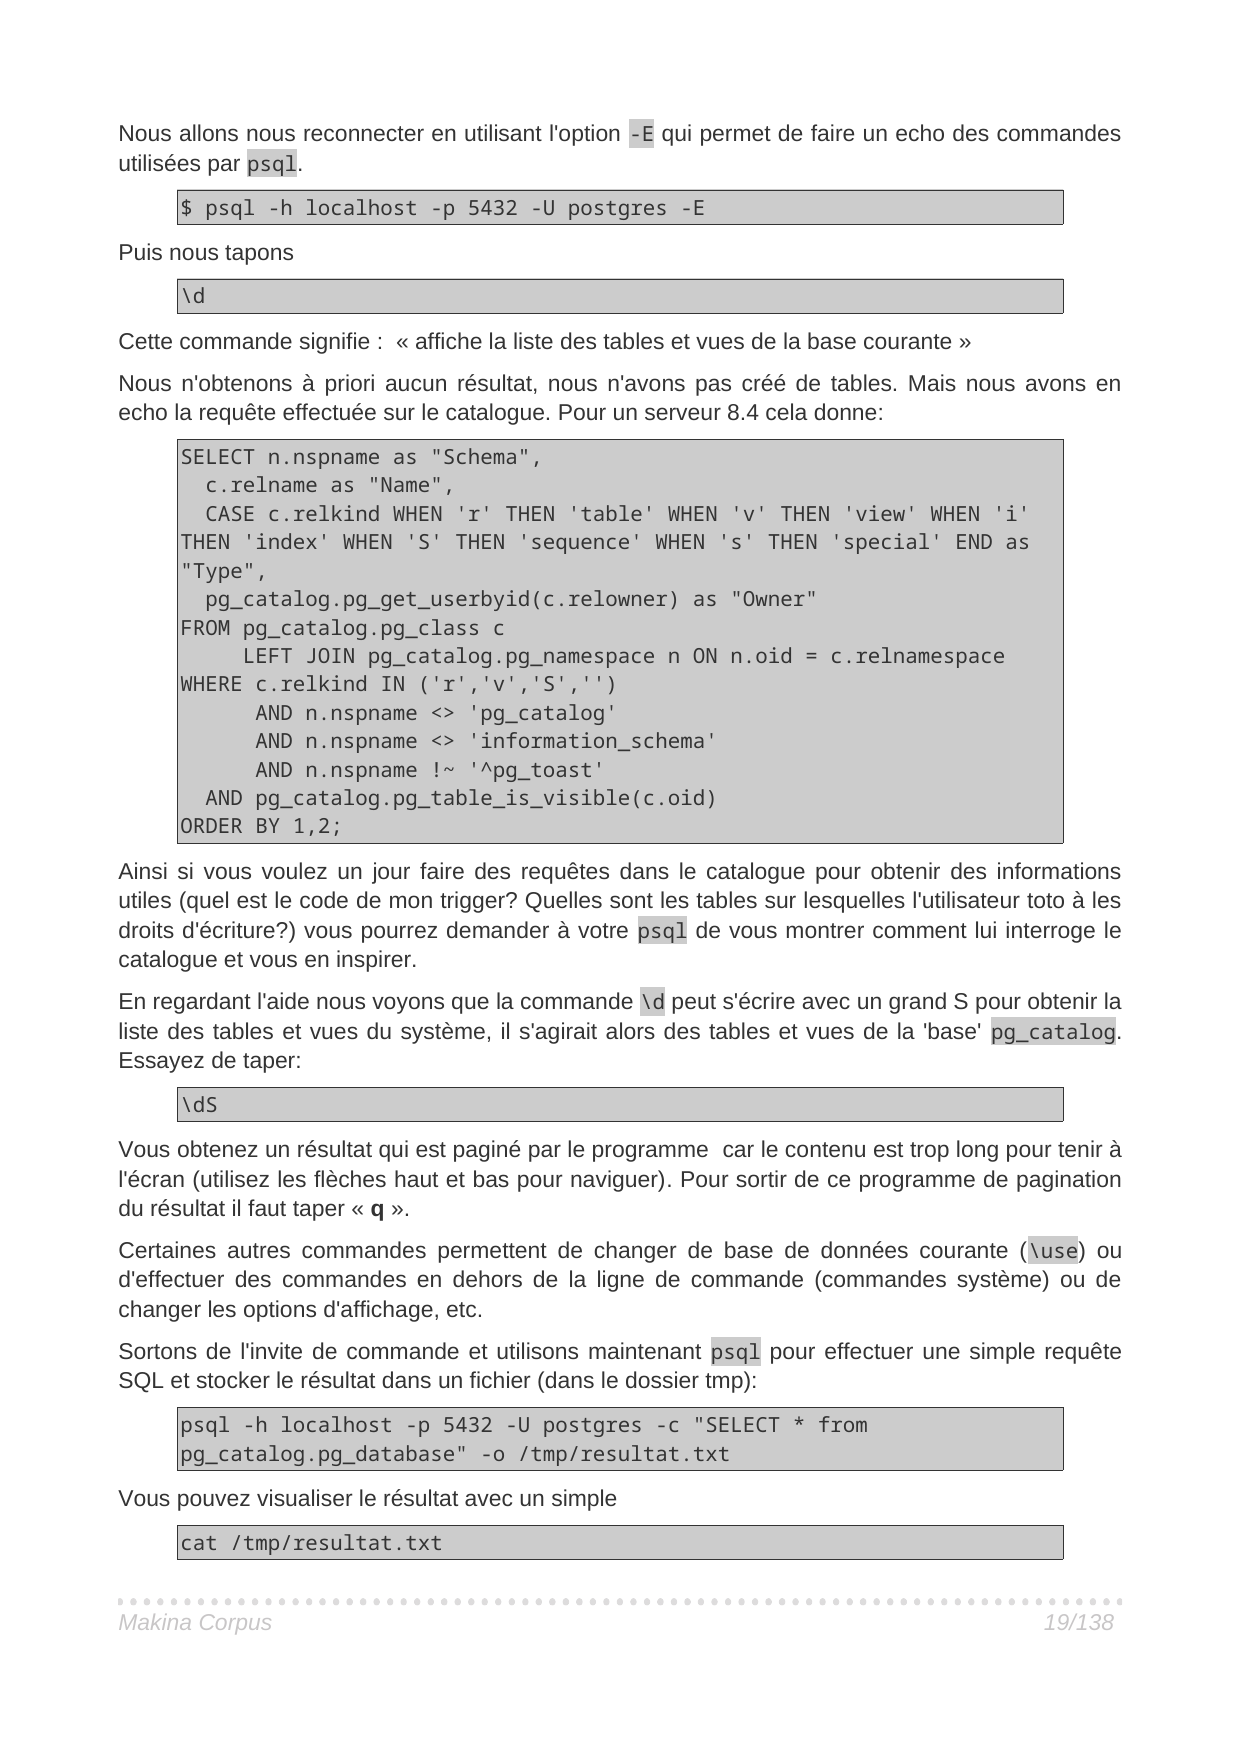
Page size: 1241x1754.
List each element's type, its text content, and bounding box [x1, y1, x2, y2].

text Cette commande signifie : « affiche la liste des tables et vues de la base courante » [118, 326, 1122, 355]
text c.relname as "Name", [178, 467, 1063, 496]
picture [118, 1593, 1123, 1610]
text AND n.nspname <> 'information_schema' [178, 723, 1063, 752]
text Vous obtenez un résultat qui est paginé par le programme car le contenu est trop long pour tenir à l'écran (utilisez les flèches haut et bas pour naviguer). Pour sortir de ce programme de pagination du résultat il faut taper « q ». [118, 1134, 1122, 1222]
text Certaines autres commandes permettent de changer de base de données courante (\use) ou d'effectuer des commandes en dehors de la ligne de commande (commandes système) ou de changer les options d'affichage, etc. [118, 1235, 1122, 1323]
text ORDER BY 1,2; [178, 809, 1063, 843]
text Nous n'obtenons à priori aucun résultat, nous n'avons pas créé de tables. Mais nous avons en echo la requête effectuée sur le catalogue. Pour un serveur 8.4 cela donne: [118, 367, 1122, 426]
text LEFT JOIN pg_catalog.pg_namespace n ON n.oid = c.relnamespace [178, 638, 1063, 666]
text Vous pouvez visualiser le résultat avec un simple [118, 1483, 1122, 1512]
text AND n.nspname <> 'pg_catalog' [178, 695, 1063, 723]
text WHERE c.relkind IN ('r','v','S','') [178, 666, 1063, 695]
text CASE c.relkind WHEN 'r' THEN 'table' WHEN 'v' THEN 'view' WHEN 'i' THEN 'index' WHEN 'S' THEN 'sequence' WHEN 's' THEN 'special' END as "Type", [178, 496, 1063, 581]
text Puis nous tapons [118, 237, 1122, 266]
text Sortons de l'invite de commande et utilisons maintenant psql pour effectuer une simple requête SQL et stocker le résultat dans un fichier (dans le dossier tmp): [118, 1336, 1122, 1395]
text AND n.nspname !~ '^pg_toast' [178, 752, 1063, 780]
text En regardant l'aide nous voyons que la commande \d peut s'écrire avec un grand S pour obtenir la liste des tables et vues du système, il s'agirait alors des tables et vues de la 'base' pg_catalog. Essayez de taper: [118, 986, 1122, 1074]
text FROM pg_catalog.pg_class c [178, 609, 1063, 638]
text Nous allons nous reconnecter en utilisant l'option -E qui permet de faire un echo des commandes utilisées par psql. [118, 118, 1122, 177]
text cat /tmp/resultat.txt [178, 1526, 1063, 1559]
text SELECT n.nspname as "Schema", [178, 440, 1063, 467]
text AND pg_catalog.pg_table_is_visible(c.oid) [178, 780, 1063, 809]
text Ainsi si vous voulez un jour faire des requêtes dans le catalogue pour obtenir des informations utiles (quel est le code de mon trigger? Quelles sont les tables sur lesquelles l'utilisateur toto à les droits d'écriture?) vous pourrez demander à votre psql de vous montrer comment lui interroge le catalogue et vous en inspirer. [118, 856, 1122, 973]
text psql -h localhost -p 5432 -U postgres -c "SELECT * from pg_catalog.pg_database" -o /tmp/resultat.txt [178, 1408, 1063, 1470]
text \d [178, 280, 1063, 313]
text \dS [178, 1088, 1063, 1121]
text pg_catalog.pg_get_userbyid(c.relowner) as "Owner" [178, 581, 1063, 609]
text $ psql -h localhost -p 5432 -U postgres -E [178, 191, 1063, 224]
